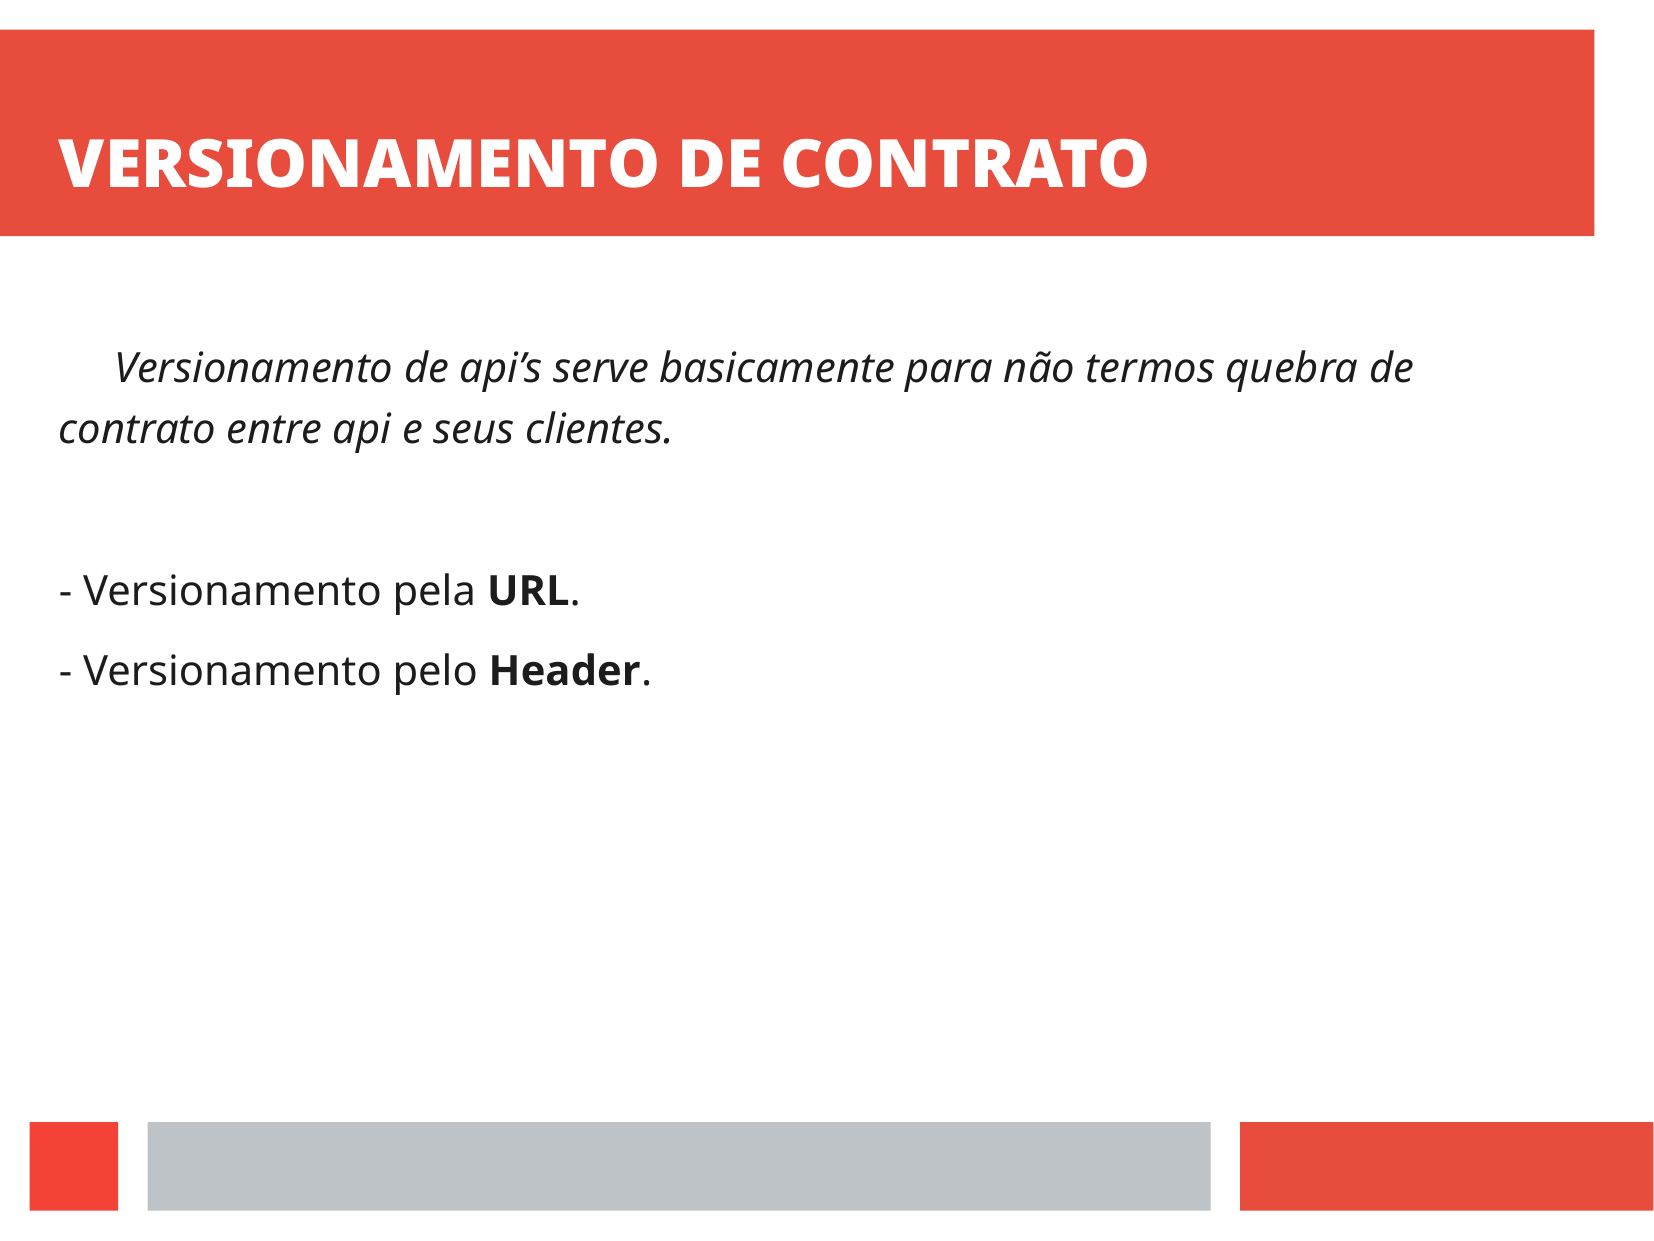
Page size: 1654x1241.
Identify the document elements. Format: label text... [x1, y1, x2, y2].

title VERSIONAMENTO DE CONTRATO [59, 59, 1595, 207]
list Versionamento de api’s serve basicamente para não termos quebra de contrato entre api e seus clientes. - Versionamento pela URL. - Versionamento pelo Header. [59, 324, 1565, 1093]
